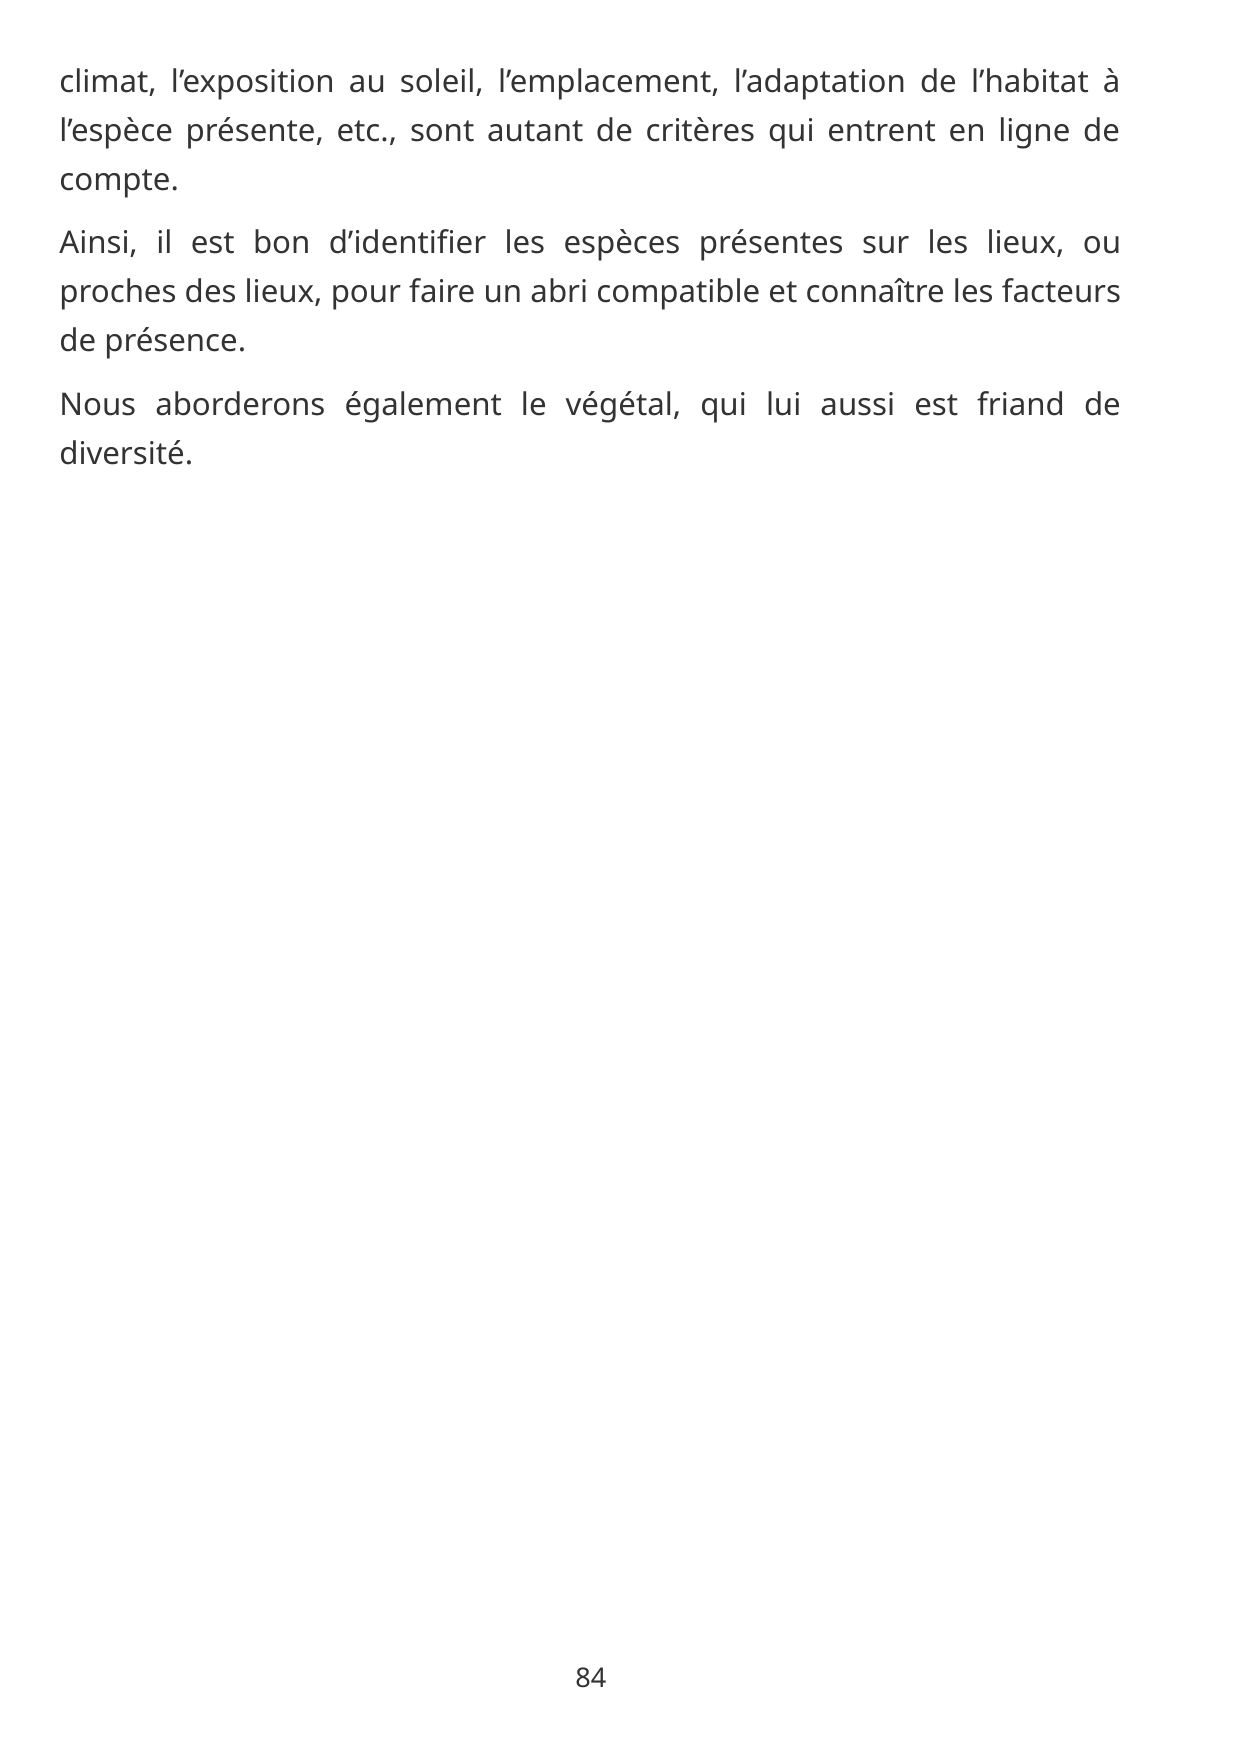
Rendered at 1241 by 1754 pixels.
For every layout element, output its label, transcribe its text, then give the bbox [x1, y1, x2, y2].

text Nous aborderons également le végétal, qui lui aussi est friand de diversité. [59, 382, 1122, 473]
text Ainsi, il est bon d’identifier les espèces présentes sur les lieux, ou proches des lieux, pour faire un abri compatible et connaître les facteurs de présence. [59, 221, 1122, 361]
text climat, l’exposition au soleil, l’emplacement, l’adaptation de l’habitat à l’espèce présente, etc., sont autant de critères qui entrent en ligne de compte. [59, 59, 1122, 199]
